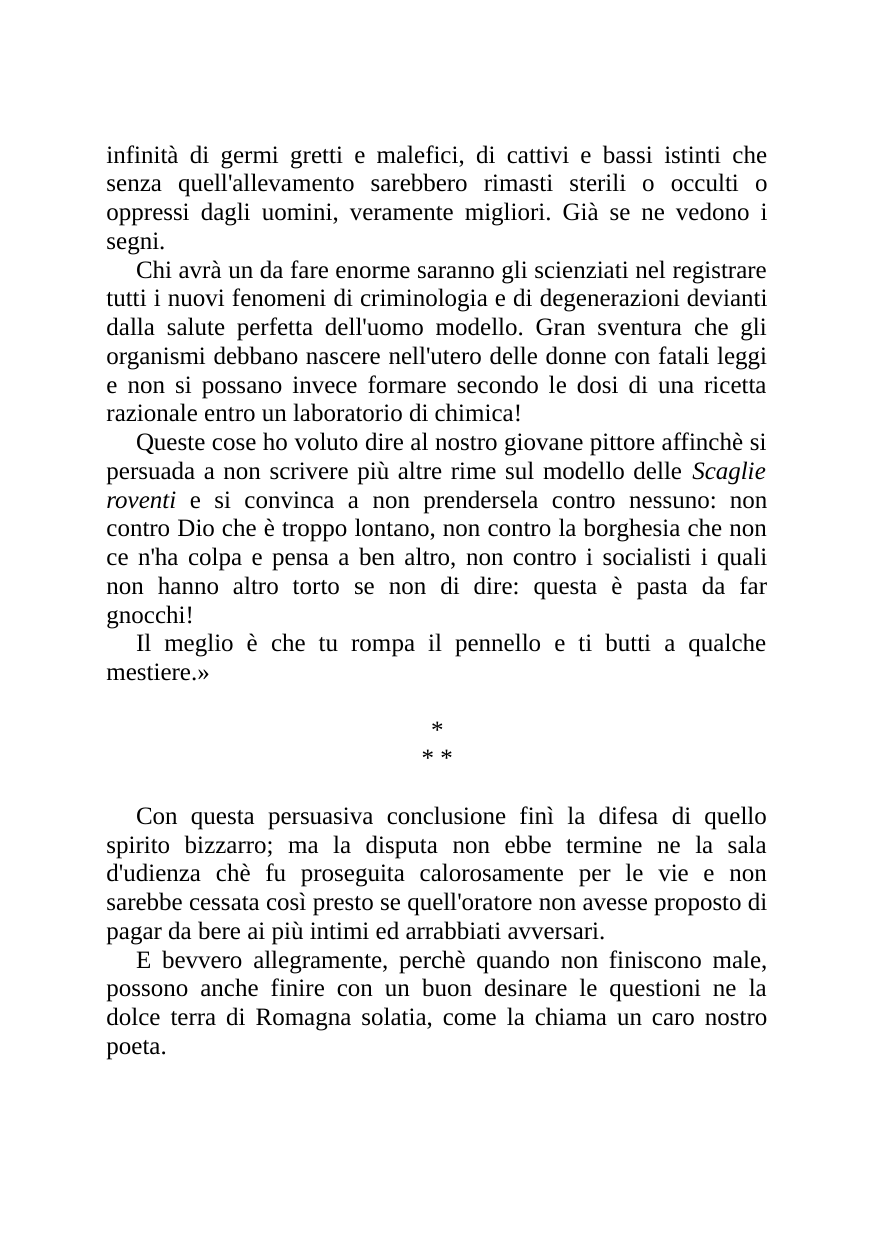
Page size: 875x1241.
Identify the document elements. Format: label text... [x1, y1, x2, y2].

text Chi avrà un da fare enorme saranno gli scienziati nel registrare tutti i nuovi fenomeni di criminologia e di degenerazioni devianti dalla salute perfetta dell'uomo modello. Gran sventura che gli organismi debbano nascere nell'utero delle donne con fatali leggi e non si possano invece formare secondo le dosi di una ricetta razionale entro un laboratorio di chimica! [106, 255, 768, 427]
text Con questa persuasiva conclusione finì la difesa di quello spirito bizzarro; ma la disputa non ebbe termine ne la sala d'udienza chè fu proseguita calorosamente per le vie e non sarebbe cessata così presto se quell'oratore non avesse proposto di pagar da bere ai più intimi ed arrabbiati avversari. [106, 801, 768, 945]
text E bevvero allegramente, perchè quando non finiscono male, possono anche finire con un buon desinare le questioni ne la dolce terra di Romagna solatia, come la chiama un caro nostro poeta. [106, 945, 768, 1060]
text Il meglio è che tu rompa il pennello e ti butti a qualche mestiere.» [106, 628, 768, 686]
text infinità di germi gretti e malefici, di cattivi e bassi istinti che senza quell'allevamento sarebbero rimasti sterili o occulti o oppressi dagli uomini, veramente migliori. Già se ne vedono i segni. [106, 140, 768, 255]
text * * [106, 743, 768, 772]
text Queste cose ho voluto dire al nostro giovane pittore affinchè si persuada a non scrivere più altre rime sul modello delle Scaglie roventi e si convinca a non prendersela contro nessuno: non contro Dio che è troppo lontano, non contro la borghesia che non ce n'ha colpa e pensa a ben altro, non contro i socialisti i quali non hanno altro torto se non di dire: questa è pasta da far gnocchi! [106, 427, 768, 628]
text * [106, 715, 768, 743]
